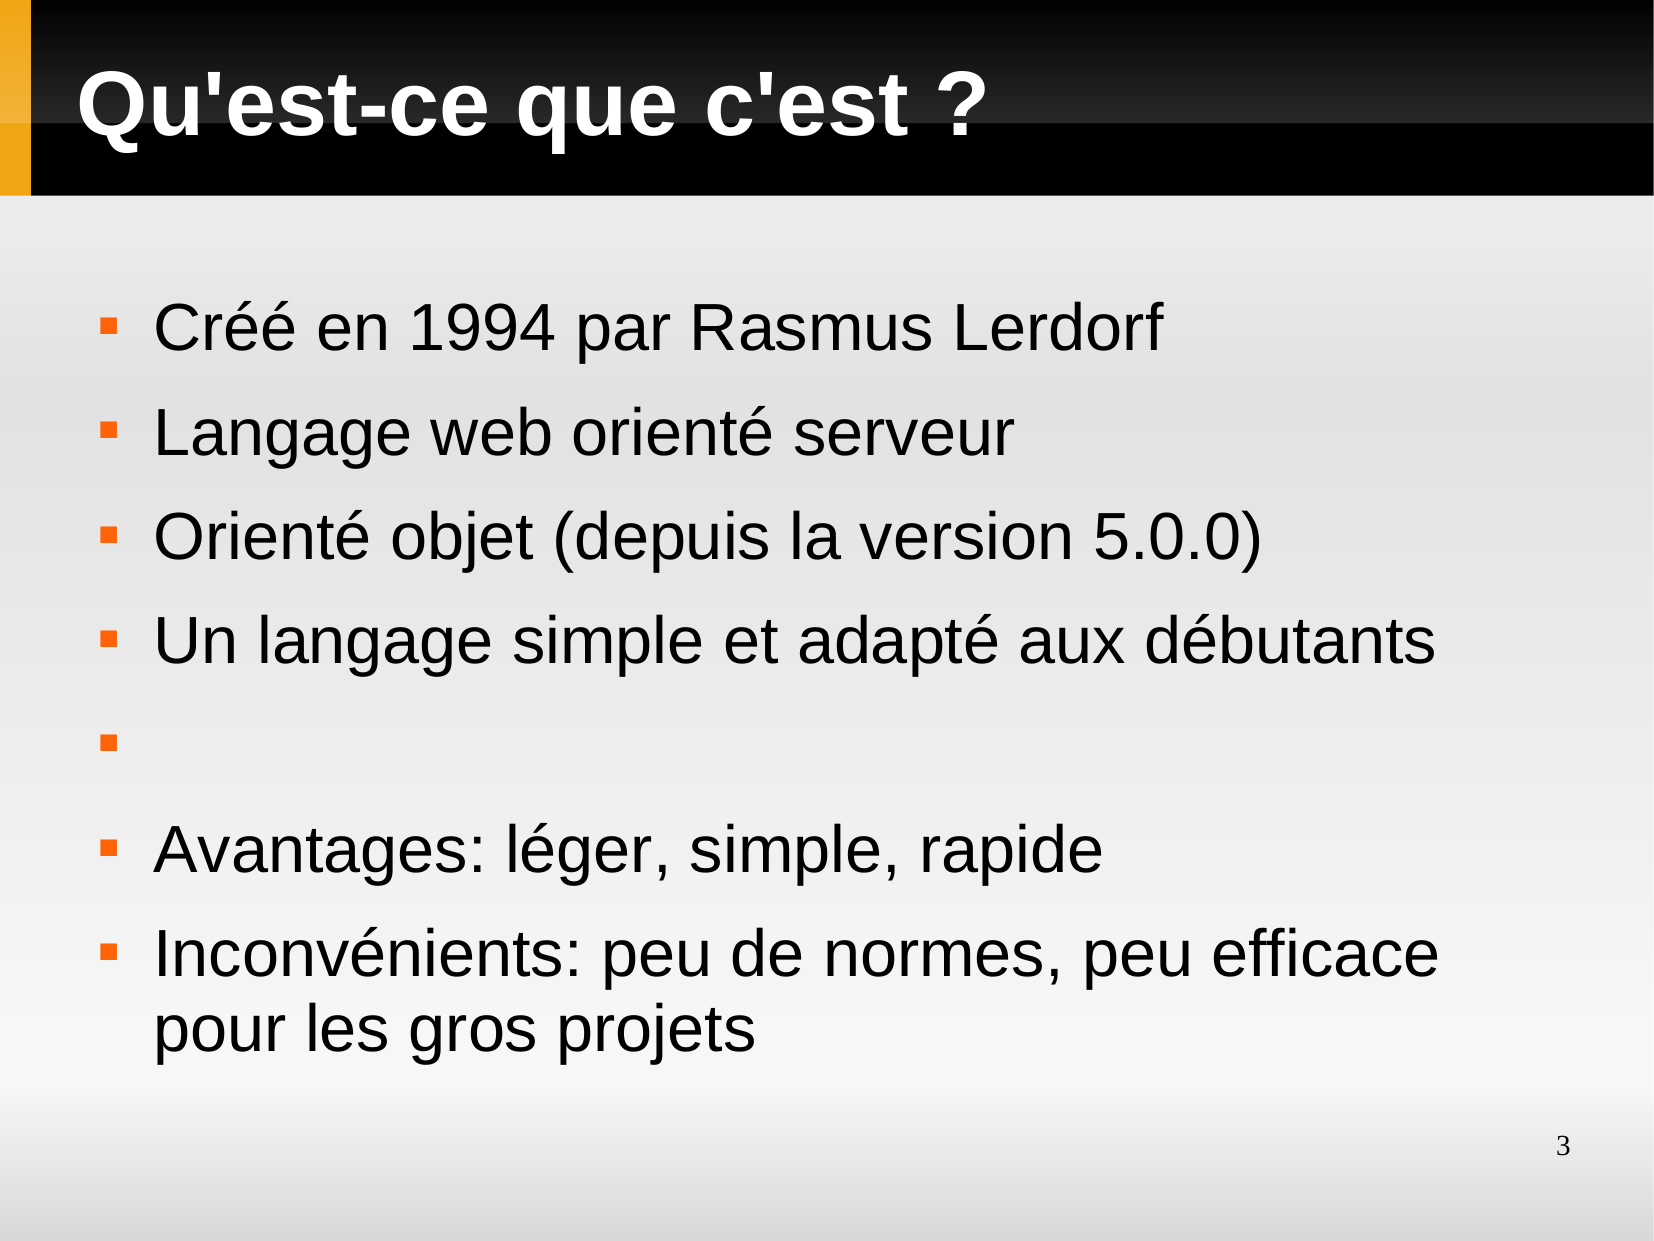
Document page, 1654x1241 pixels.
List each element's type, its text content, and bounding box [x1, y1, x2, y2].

title Qu'est-ce que c'est ? [76, 7, 1565, 200]
picture [0, 0, 1654, 1241]
list Créé en 1994 par Rasmus Lerdorf Langage web orienté serveur Orienté objet (depuis la version 5.0.0) Un langage simple et adapté aux débutants Avantages: léger, simple, rapide Inconvénients: peu de normes, peu efficace pour les gros projets [82, 290, 1571, 1094]
